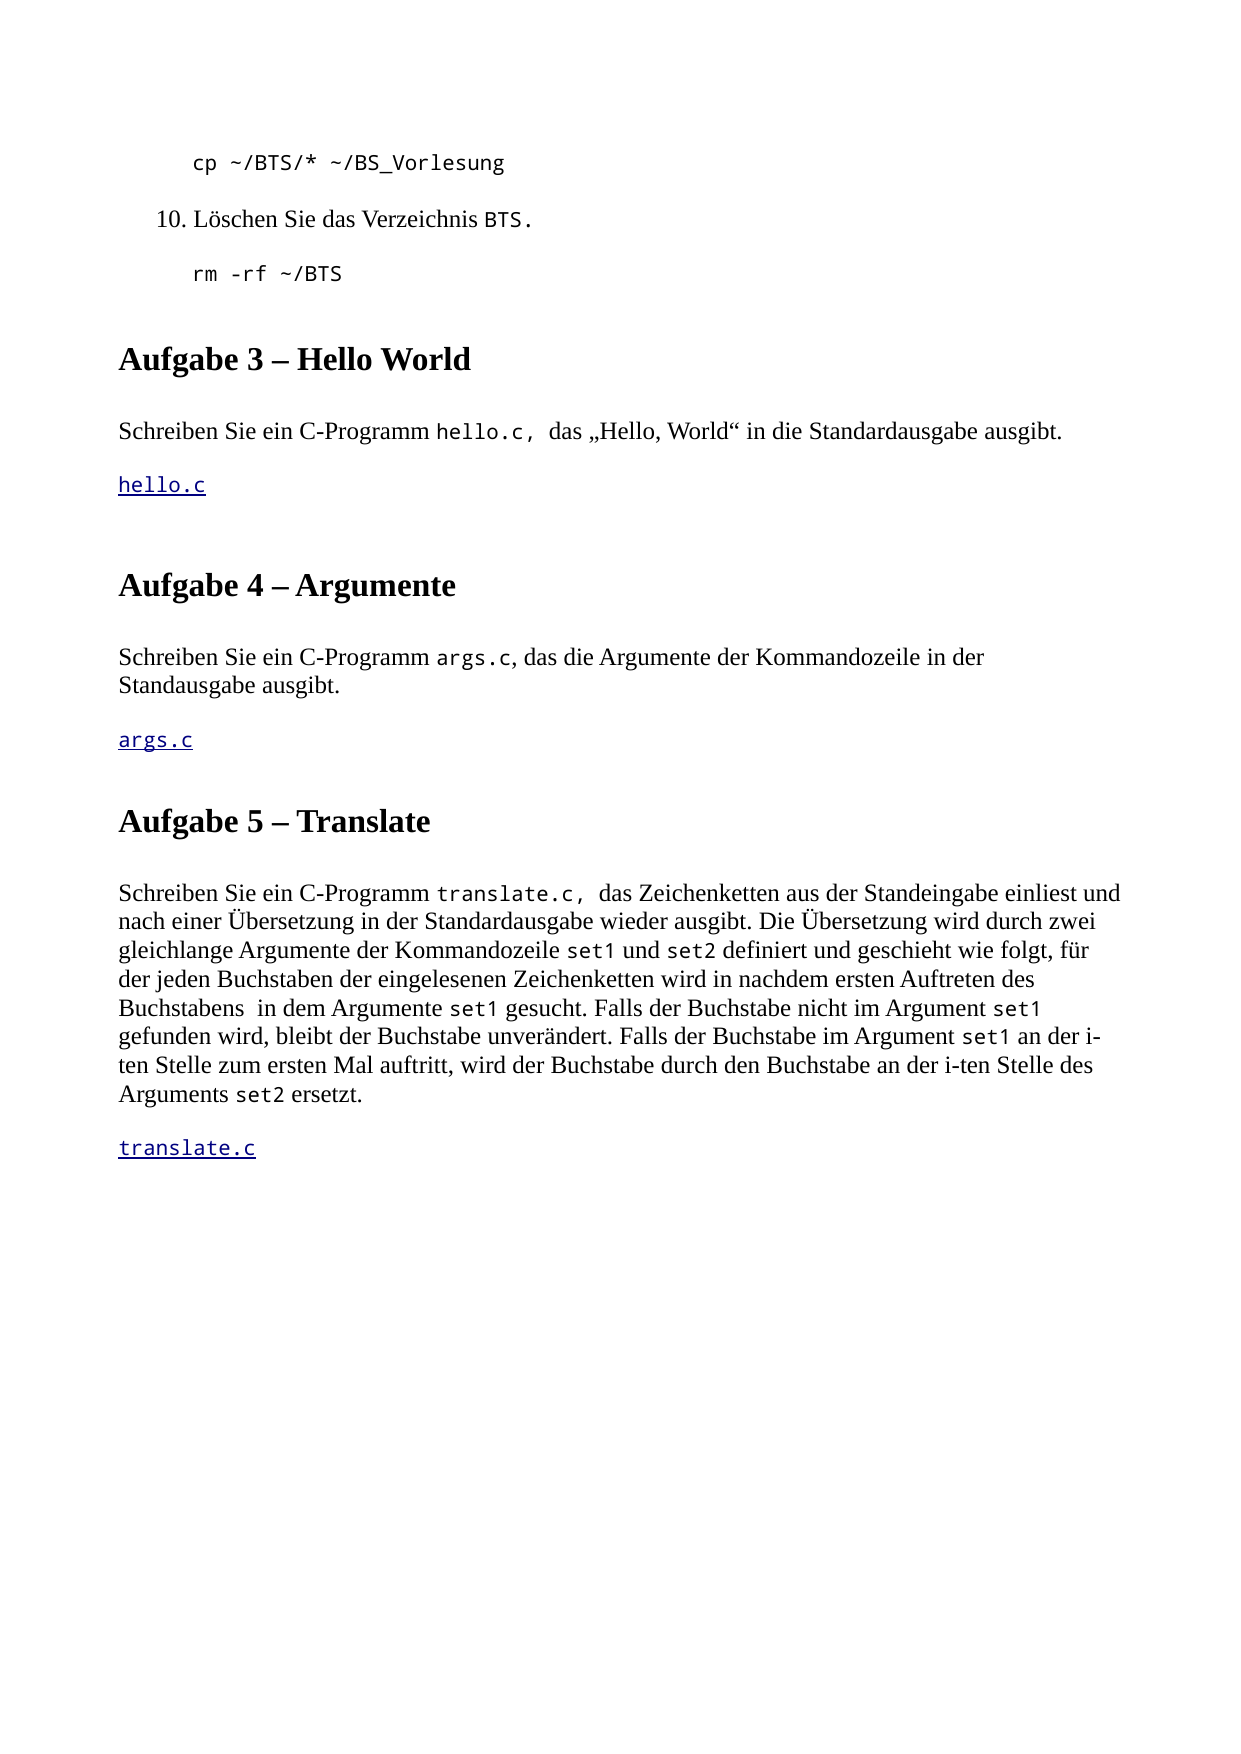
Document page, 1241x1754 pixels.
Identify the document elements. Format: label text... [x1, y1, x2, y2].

text Aufgabe 4 – Argumente [118, 565, 1122, 603]
list Löschen Sie das Verzeichnis BTS. [156, 204, 1122, 233]
text hello.c [118, 473, 1122, 498]
text Aufgabe 5 – Translate [118, 801, 1122, 839]
text Schreiben Sie ein C-Programm hello.c, das „Hello, World“ in die Standardausgabe ausgibt. [118, 416, 1122, 445]
text rm -rf ~/BTS [118, 262, 1122, 286]
text cp ~/BTS/* ~/BS_Vorlesung [118, 147, 1122, 176]
text translate.c [118, 1136, 1122, 1161]
text Aufgabe 3 – Hello World [118, 339, 1122, 378]
text args.c [118, 728, 1122, 752]
text Schreiben Sie ein C-Programm translate.c, das Zeichenketten aus der Standeingabe einliest und nach einer Übersetzung in der Standardausgabe wieder ausgibt. Die Übersetzung wird durch zwei gleichlange Argumente der Kommandozeile set1 und set2 definiert und geschieht wie folgt, für der jeden Buchstaben der eingelesenen Zeichenketten wird in nachdem ersten Auftreten des Buchstabens in dem Argumente set1 gesucht. Falls der Buchstabe nicht im Argument set1 gefunden wird, bleibt der Buchstabe unverändert. Falls der Buchstabe im Argument set1 an der i-ten Stelle zum ersten Mal auftritt, wird der Buchstabe durch den Buchstabe an der i-ten Stelle des Arguments set2 ersetzt. [118, 878, 1122, 1108]
text Schreiben Sie ein C-Programm args.c, das die Argumente der Kommandozeile in der Standausgabe ausgibt. [118, 642, 1122, 699]
